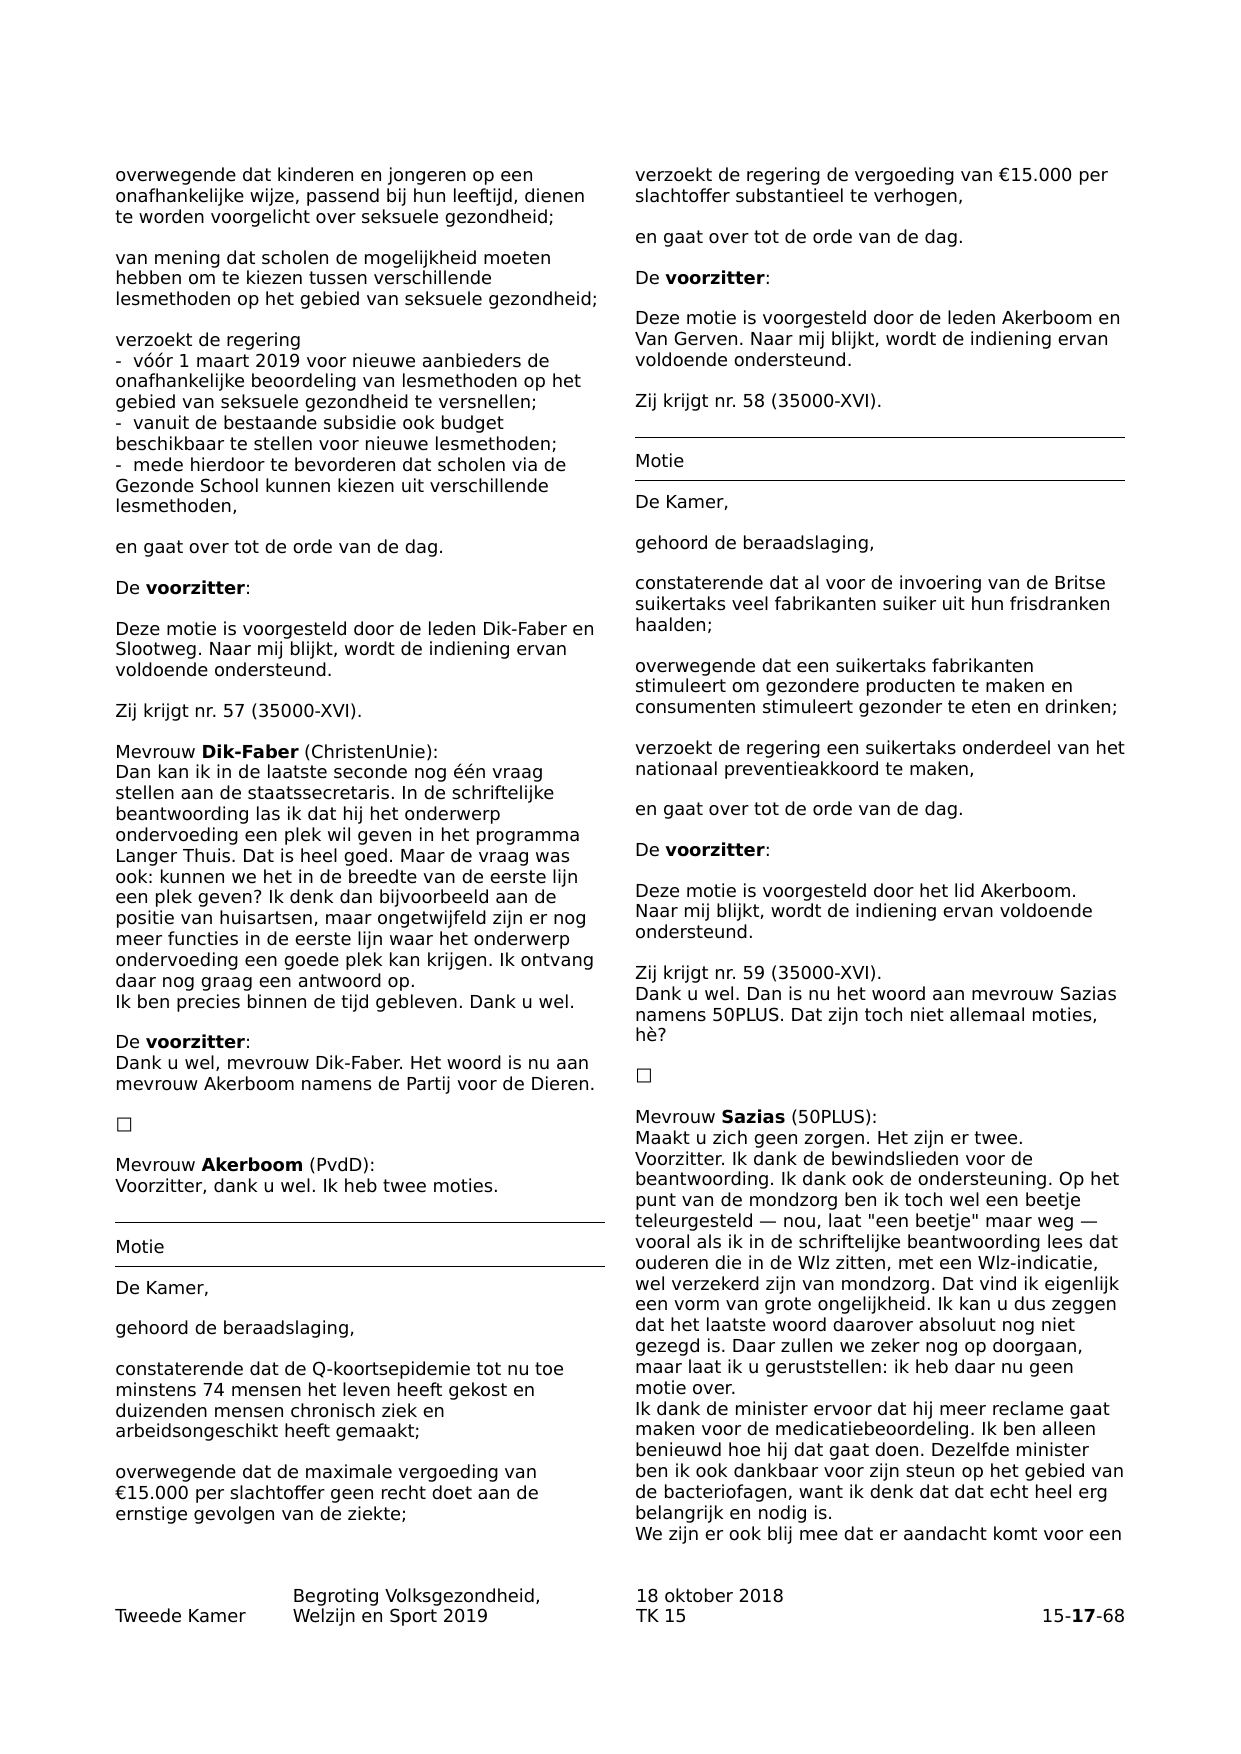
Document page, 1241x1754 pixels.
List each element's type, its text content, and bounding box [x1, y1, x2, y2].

text Zij krijgt nr. 59 (35000-XVI). [635, 963, 1125, 983]
text Mevrouw Sazias (50PLUS): [635, 1107, 1125, 1127]
text De voorzitter: [635, 267, 1125, 288]
text Dank u wel. Dan is nu het woord aan mevrouw Sazias namens 50PLUS. Dat zijn toch niet allemaal moties, hè? [635, 983, 1125, 1046]
text Deze motie is voorgesteld door de leden Akerboom en Van Gerven. Naar mij blijkt, wordt de indiening ervan voldoende ondersteund. [635, 308, 1125, 370]
text Mevrouw Dik-Faber (ChristenUnie): [115, 741, 605, 762]
text verzoekt de regering [115, 330, 605, 350]
text gehoord de beraadslaging, [635, 532, 1125, 553]
list vanuit de bestaande subsidie ook budget beschikbaar te stellen voor nieuwe lesmethoden; [115, 413, 605, 454]
text constaterende dat al voor de invoering van de Britse suikertaks veel fabrikanten suiker uit hun frisdranken haalden; [635, 573, 1125, 635]
text gehoord de beraadslaging, [115, 1318, 605, 1339]
text Dan kan ik in de laatste seconde nog één vraag stellen aan de staatssecretaris. In de schriftelijke beantwoording las ik dat hij het onderwerp ondervoeding een plek wil geven in het programma Langer Thuis. Dat is heel goed. Maar de vraag was ook: kunnen we het in de breedte van de eerste lijn een plek geven? Ik denk dan bijvoorbeeld aan de positie van huisartsen, maar ongetwijfeld zijn er nog meer functies in de eerste lijn waar het onderwerp ondervoeding een goede plek kan krijgen. Ik ontvang daar nog graag een antwoord op. [115, 762, 605, 991]
text Zij krijgt nr. 58 (35000-XVI). [635, 390, 1125, 411]
text We zijn er ook blij mee dat er aandacht komt voor een [635, 1523, 1125, 1544]
text Dank u wel, mevrouw Dik-Faber. Het woord is nu aan mevrouw Akerboom namens de Partij voor de Dieren. [115, 1053, 605, 1094]
text en gaat over tot de orde van de dag. [635, 227, 1125, 247]
text en gaat over tot de orde van de dag. [635, 799, 1125, 820]
text Motie [635, 451, 1125, 472]
text van mening dat scholen de mogelijkheid moeten hebben om te kiezen tussen verschillende lesmethoden op het gebied van seksuele gezondheid; [115, 247, 605, 310]
text De Kamer, [635, 492, 1125, 512]
text Deze motie is voorgesteld door het lid Akerboom. Naar mij blijkt, wordt de indiening ervan voldoende ondersteund. [635, 881, 1125, 943]
text Motie [115, 1237, 605, 1257]
text De voorzitter: [115, 578, 605, 598]
text Maakt u zich geen zorgen. Het zijn er twee. [635, 1127, 1125, 1148]
text Deze motie is voorgesteld door de leden Dik-Faber en Slootweg. Naar mij blijkt, wordt de indiening ervan voldoende ondersteund. [115, 618, 605, 681]
list mede hierdoor te bevorderen dat scholen via de Gezonde School kunnen kiezen uit verschillende lesmethoden, [115, 454, 605, 517]
text Zij krijgt nr. 57 (35000-XVI). [115, 701, 605, 721]
text ⬜ [115, 1114, 605, 1135]
text Voorzitter. Ik dank de bewindslieden voor de beantwoording. Ik dank ook de ondersteuning. Op het punt van de mondzorg ben ik toch wel een beetje teleurgesteld — nou, laat "een beetje" maar weg — vooral als ik in de schriftelijke beantwoording lees dat ouderen die in de Wlz zitten, met een Wlz-indicatie, wel verzekerd zijn van mondzorg. Dat vind ik eigenlijk een vorm van grote ongelijkheid. Ik kan u dus zeggen dat het laatste woord daarover absoluut nog niet gezegd is. Daar zullen we zeker nog op doorgaan, maar laat ik u geruststellen: ik heb daar nu geen motie over. [635, 1148, 1125, 1398]
list vóór 1 maart 2019 voor nieuwe aanbieders de onafhankelijke beoordeling van lesmethoden op het gebied van seksuele gezondheid te versnellen; [115, 350, 605, 413]
text Voorzitter, dank u wel. Ik heb twee moties. [115, 1176, 605, 1197]
text overwegende dat een suikertaks fabrikanten stimuleert om gezondere producten te maken en consumenten stimuleert gezonder te eten en drinken; [635, 655, 1125, 718]
text constaterende dat de Q-koortsepidemie tot nu toe minstens 74 mensen het leven heeft gekost en duizenden mensen chronisch ziek en arbeidsongeschikt heeft gemaakt; [115, 1359, 605, 1442]
text verzoekt de regering een suikertaks onderdeel van het nationaal preventieakkoord te maken, [635, 738, 1125, 779]
text Mevrouw Akerboom (PvdD): [115, 1155, 605, 1176]
text overwegende dat kinderen en jongeren op een onafhankelijke wijze, passend bij hun leeftijd, dienen te worden voorgelicht over seksuele gezondheid; [115, 165, 605, 227]
text De Kamer, [115, 1277, 605, 1298]
text en gaat over tot de orde van de dag. [115, 537, 605, 558]
text verzoekt de regering de vergoeding van €15.000 per slachtoffer substantieel te verhogen, [635, 165, 1125, 207]
text ⬜ [635, 1066, 1125, 1087]
text De voorzitter: [635, 840, 1125, 861]
text overwegende dat de maximale vergoeding van €15.000 per slachtoffer geen recht doet aan de ernstige gevolgen van de ziekte; [115, 1462, 605, 1524]
text De voorzitter: [115, 1032, 605, 1053]
text Ik ben precies binnen de tijd gebleven. Dank u wel. [115, 991, 605, 1012]
text Ik dank de minister ervoor dat hij meer reclame gaat maken voor de medicatiebeoordeling. Ik ben alleen benieuwd hoe hij dat gaat doen. Dezelfde minister ben ik ook dankbaar voor zijn steun op het gebied van de bacteriofagen, want ik denk dat dat echt heel erg belangrijk en nodig is. [635, 1398, 1125, 1523]
